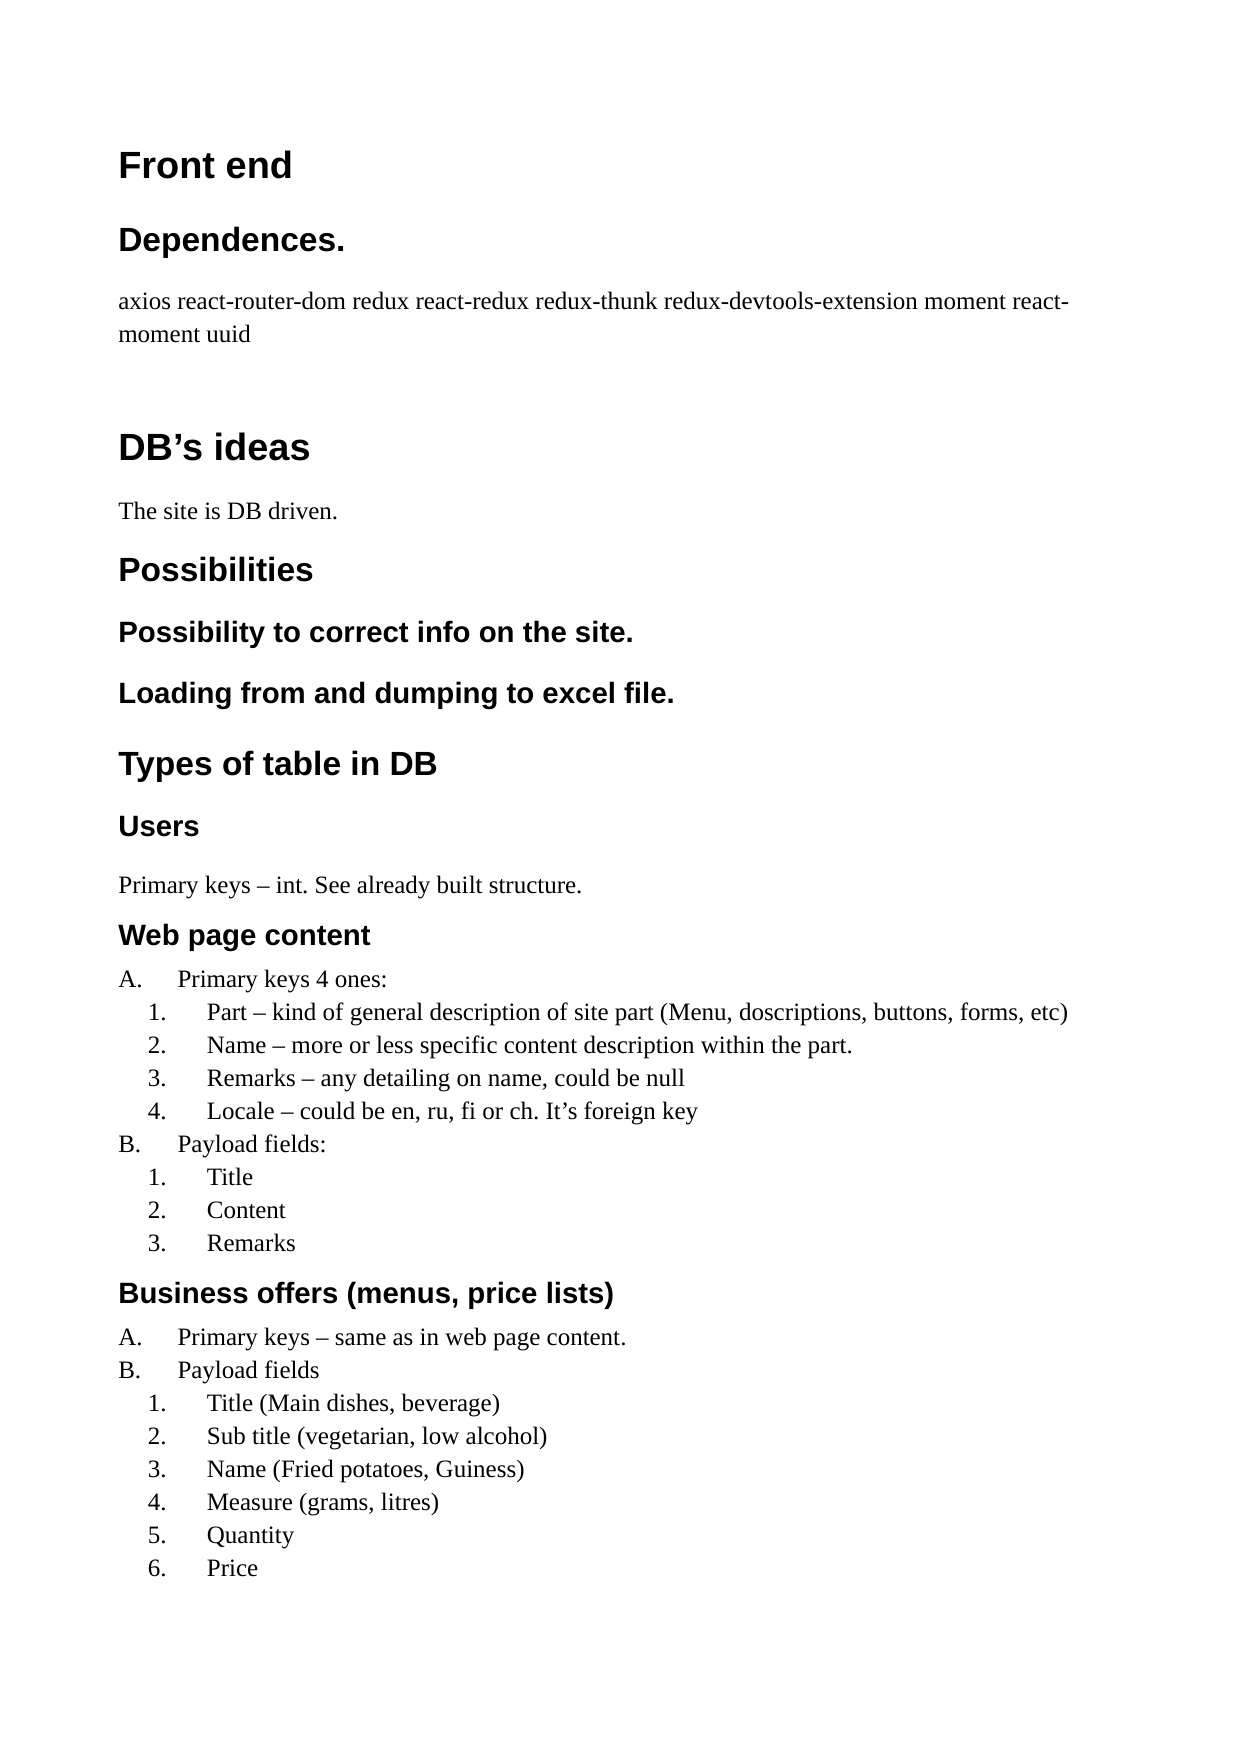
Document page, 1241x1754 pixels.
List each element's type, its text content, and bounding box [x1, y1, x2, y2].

list Remarks – any detailing on name, could be null [148, 1063, 1122, 1092]
list Payload fields [118, 1355, 1122, 1384]
text axios react-router-dom redux react-redux redux-thunk redux-devtools-extension moment react-moment uuid [118, 286, 1122, 348]
list Title (Main dishes, beverage) [148, 1388, 1122, 1417]
subtitle Front end [118, 143, 1122, 187]
subtitle Dependences. [118, 220, 1122, 259]
list Title [148, 1162, 1122, 1191]
list Part – kind of general description of site part (Menu, doscriptions, buttons, forms, etc) [148, 997, 1122, 1026]
list Sub title (vegetarian, low alcohol) [148, 1421, 1122, 1450]
list Primary keys 4 ones: [118, 964, 1122, 993]
list Remarks [148, 1228, 1122, 1257]
list Primary keys – same as in web page content. [118, 1322, 1122, 1351]
list Price [148, 1553, 1122, 1582]
list Measure (grams, litres) [148, 1487, 1122, 1516]
list Locale – could be en, ru, fi or ch. It’s foreign key [148, 1096, 1122, 1125]
subtitle Possibility to correct info on the site. [118, 615, 1122, 649]
subtitle Web page content [118, 918, 1122, 951]
text The site is DB driven. [118, 496, 1122, 524]
list Name (Fried potatoes, Guiness) [148, 1454, 1122, 1483]
subtitle Types of table in DB [118, 743, 1122, 782]
subtitle Users [118, 809, 1122, 843]
list Content [148, 1195, 1122, 1224]
list Quantity [148, 1520, 1122, 1549]
text Primary keys – int. See already built structure. [118, 870, 1122, 899]
list Name – more or less specific content description within the part. [148, 1030, 1122, 1059]
subtitle Loading from and dumping to excel file. [118, 676, 1122, 710]
subtitle Possibilities [118, 550, 1122, 588]
subtitle Business offers (menus, price lists) [118, 1276, 1122, 1309]
list Payload fields: [118, 1129, 1122, 1158]
